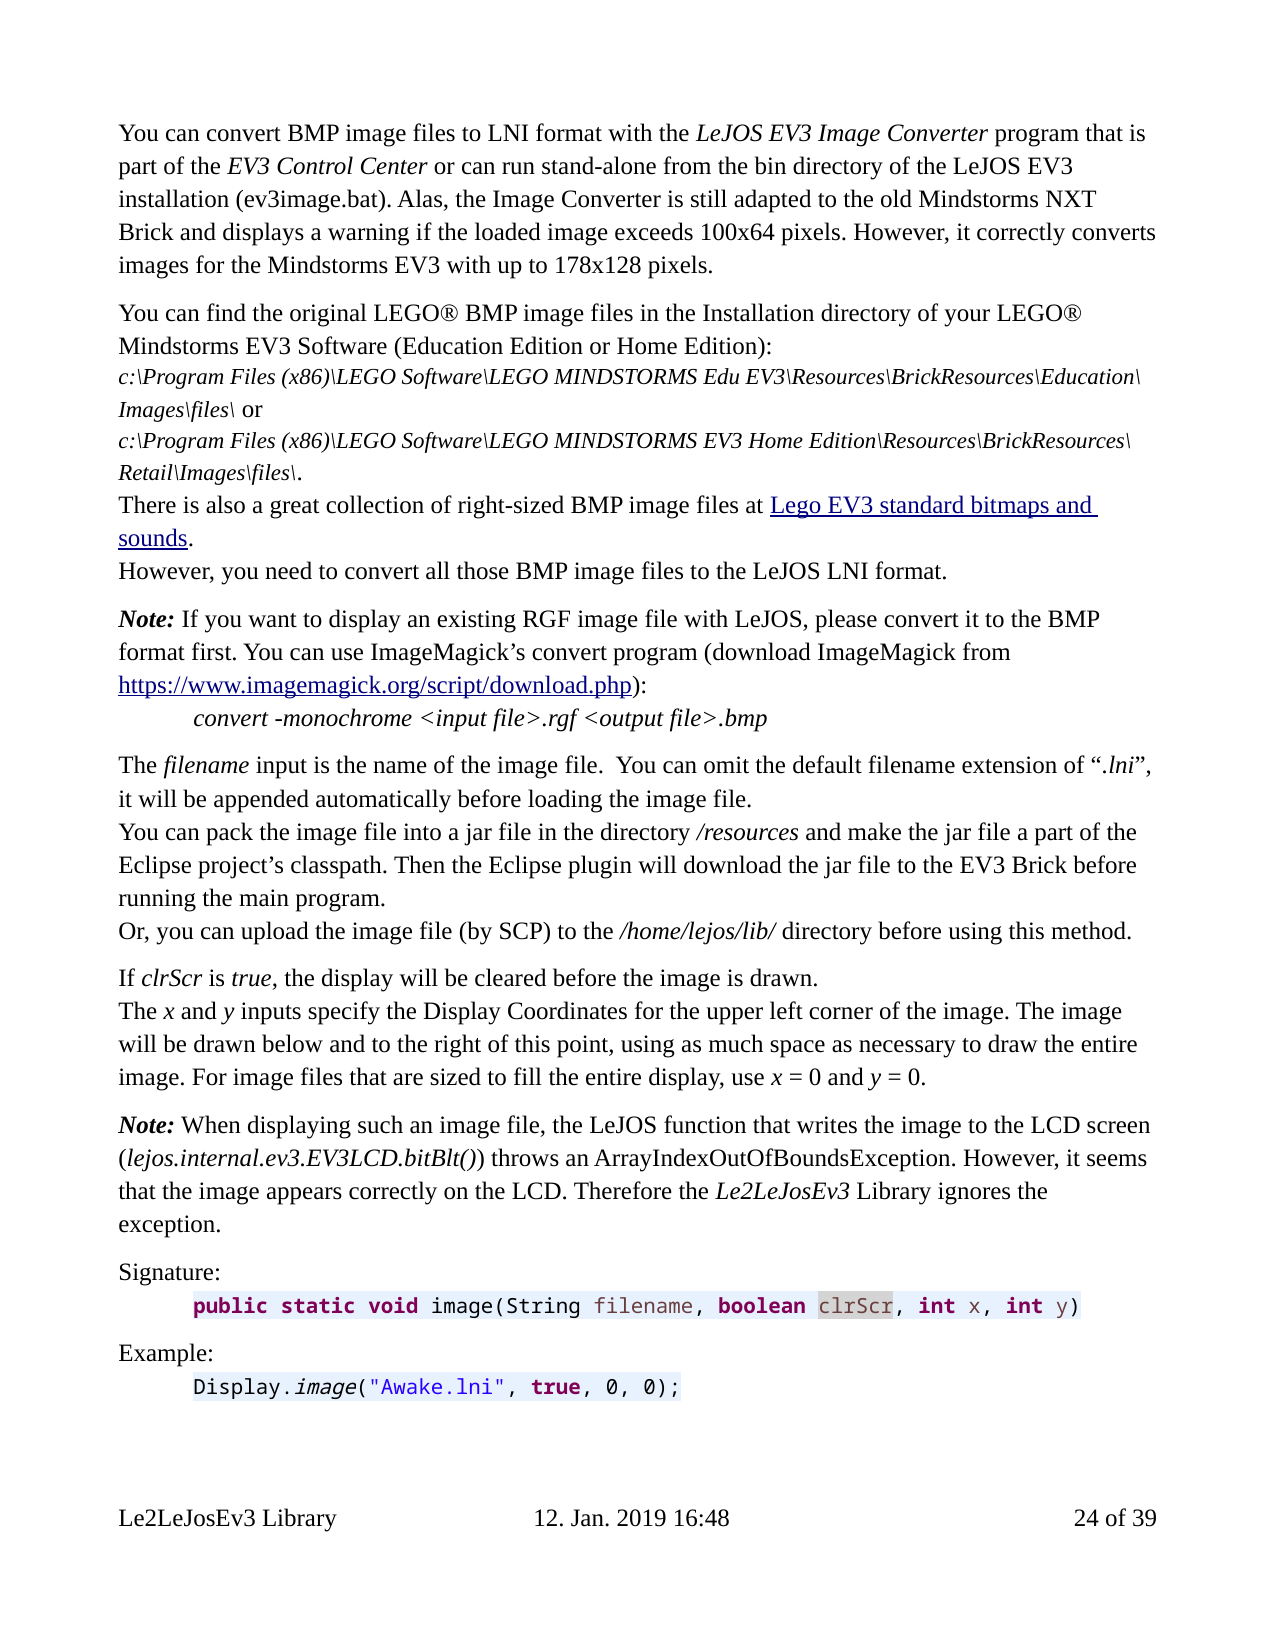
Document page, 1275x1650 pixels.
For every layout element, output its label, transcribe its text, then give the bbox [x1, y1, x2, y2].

text Signature: public static void image(String filename, boolean clrScr, int x, int y) [118, 1257, 1157, 1319]
text If clrScr is true, the display will be cleared before the image is drawn. The x and y inputs specify the Display Coordinates for the upper left corner of the image. The image will be drawn below and to the right of this point, using as much space as necessary to draw the entire image. For image files that are sized to fill the entire display, use x = 0 and y = 0. [118, 963, 1157, 1091]
text The filename input is the name of the image file. You can omit the default filename extension of “.lni”, it will be appended automatically before loading the image file. You can pack the image file into a jar file in the directory /resources and make the jar file a part of the Eclipse project’s classpath. Then the Eclipse plugin will download the jar file to the EV3 Brick before running the main program. Or, you can upload the image file (by SCP) to the /home/lejos/lib/ directory before using this method. [118, 751, 1157, 944]
text You can convert BMP image files to LNI format with the LeJOS EV3 Image Converter program that is part of the EV3 Control Center or can run stand-alone from the bin directory of the LeJOS EV3 installation (ev3image.bat). Alas, the Image Converter is still adapted to the old Mindstorms NXT Brick and displays a warning if the loaded image exceeds 100x64 pixels. However, it correctly converts images for the Mindstorms EV3 with up to 178x128 pixels. [118, 118, 1157, 279]
text You can find the original LEGO® BMP image files in the Installation directory of your LEGO® Mindstorms EV3 Software (Education Edition or Home Edition): c:\Program Files (x86)\LEGO Software\LEGO MINDSTORMS Edu EV3\Resources\BrickResources\Education\Images\files\ or c:\Program Files (x86)\LEGO Software\LEGO MINDSTORMS EV3 Home Edition\Resources\BrickResources\Retail\Images\files\. There is also a great collection of right-sized BMP image files at Lego EV3 standard bitmaps and sounds. However, you need to convert all those BMP image files to the LeJOS LNI format. [118, 298, 1157, 585]
text Note: When displaying such an image file, the LeJOS function that writes the image to the LCD screen (lejos.internal.ev3.EV3LCD.bitBlt()) throws an ArrayIndexOutOfBoundsException. However, it seems that the image appears correctly on the LCD. Therefore the Le2LeJosEv3 Library ignores the exception. [118, 1110, 1157, 1238]
text Note: If you want to display an existing RGF image file with LeJOS, please convert it to the BMP format first. You can use ImageMagick’s convert program (download ImageMagick from https://www.imagemagick.org/script/download.php): convert -monochrome <input file>.rgf <output file>.bmp [118, 604, 1157, 732]
text Example: Display.image("Awake.lni", true, 0, 0); [118, 1338, 1157, 1401]
